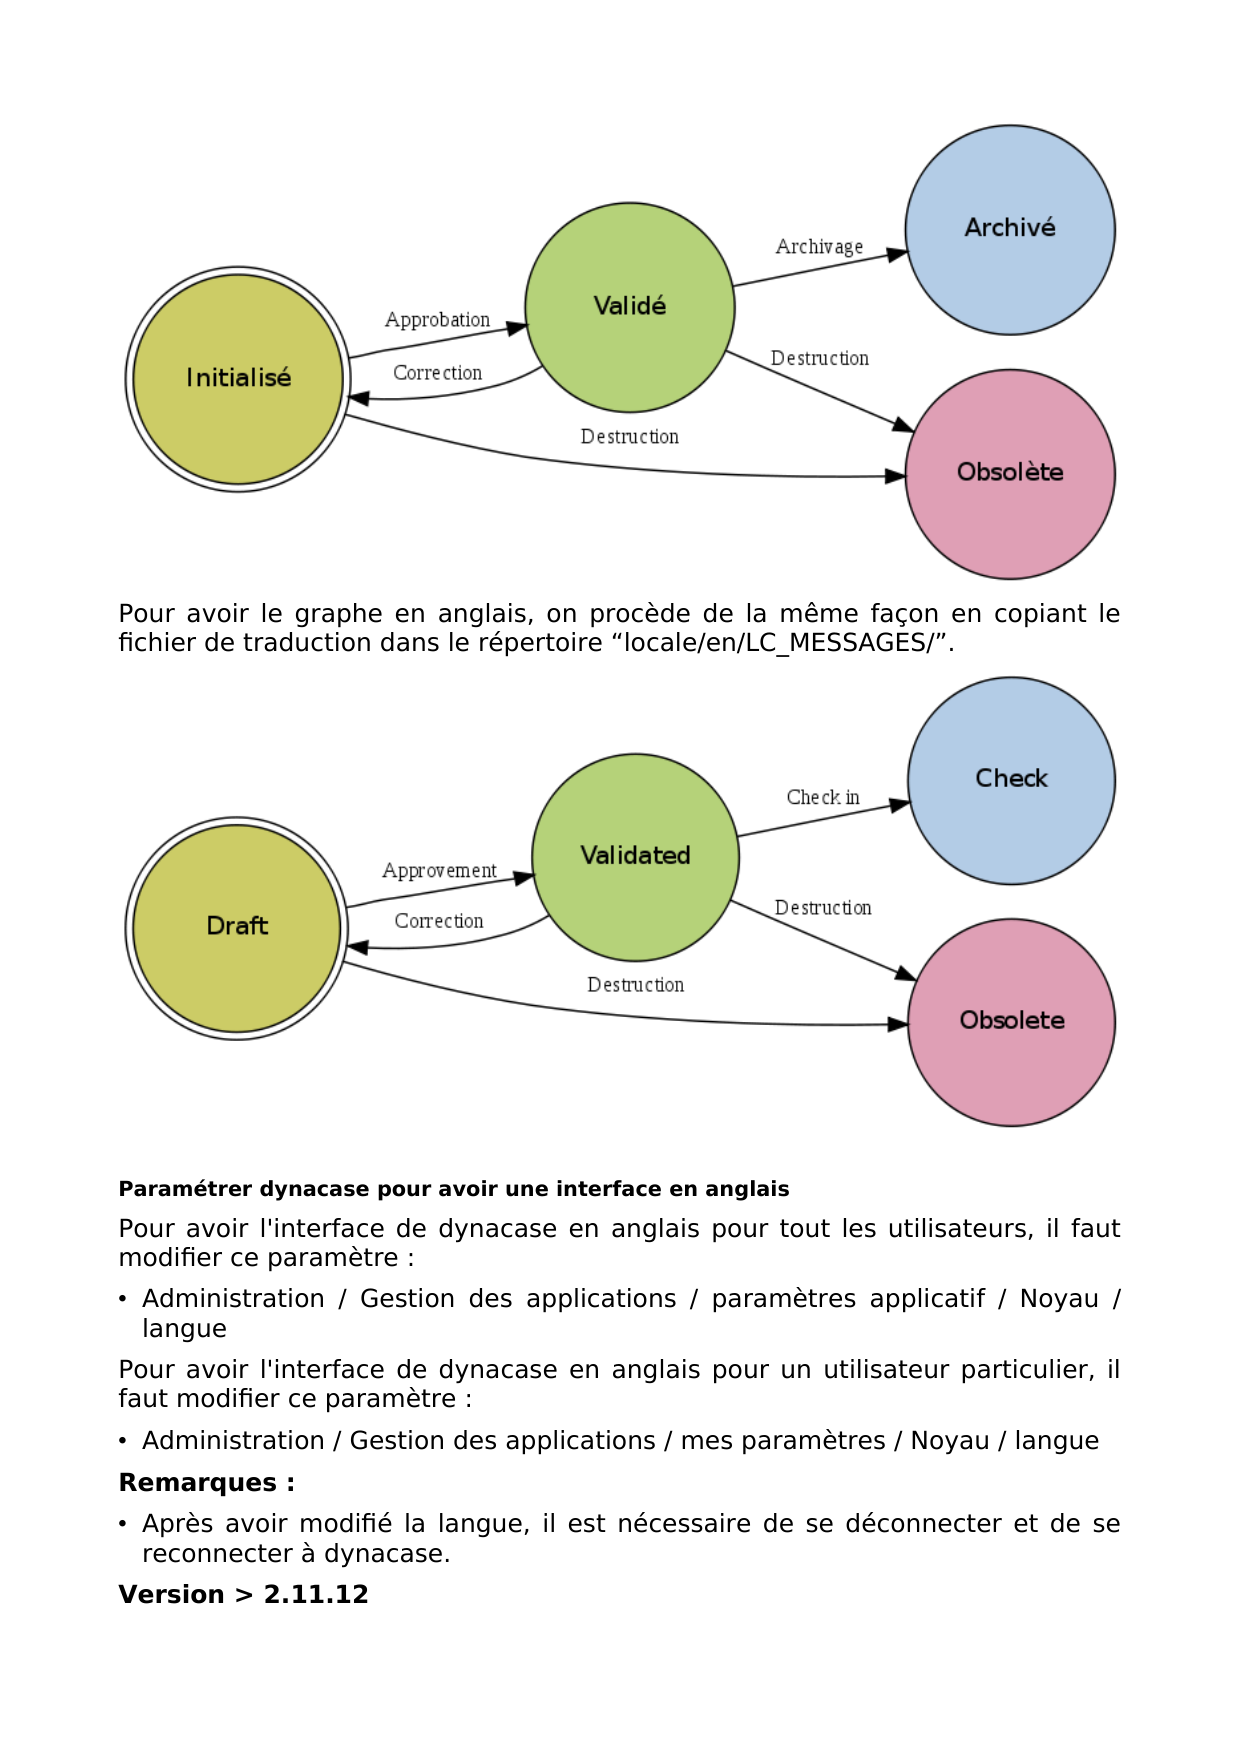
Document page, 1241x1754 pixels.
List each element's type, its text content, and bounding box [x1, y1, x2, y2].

subtitle Paramétrer dynacase pour avoir une interface en anglais [118, 1177, 1122, 1201]
list Après avoir modifié la langue, il est nécessaire de se déconnecter et de se reconnecter à dynacase. [118, 1510, 1122, 1568]
text Version > 2.11.12 [118, 1581, 1122, 1610]
list Administration / Gestion des applications / mes paramètres / Noyau / langue [118, 1426, 1122, 1456]
text Pour avoir l'interface de dynacase en anglais pour un utilisateur particulier, il faut modifier ce paramètre : [118, 1356, 1122, 1414]
picture [118, 670, 1123, 1134]
picture [118, 118, 1123, 587]
text Remarques : [118, 1468, 1122, 1497]
text Pour avoir l'interface de dynacase en anglais pour tout les utilisateurs, il faut modifier ce paramètre : [118, 1214, 1122, 1272]
text Pour avoir le graphe en anglais, on procède de la même façon en copiant le fichier de traduction dans le répertoire “locale/en/LC_MESSAGES/”. [118, 599, 1122, 658]
list Administration / Gestion des applications / paramètres applicatif / Noyau / langue [118, 1285, 1122, 1343]
